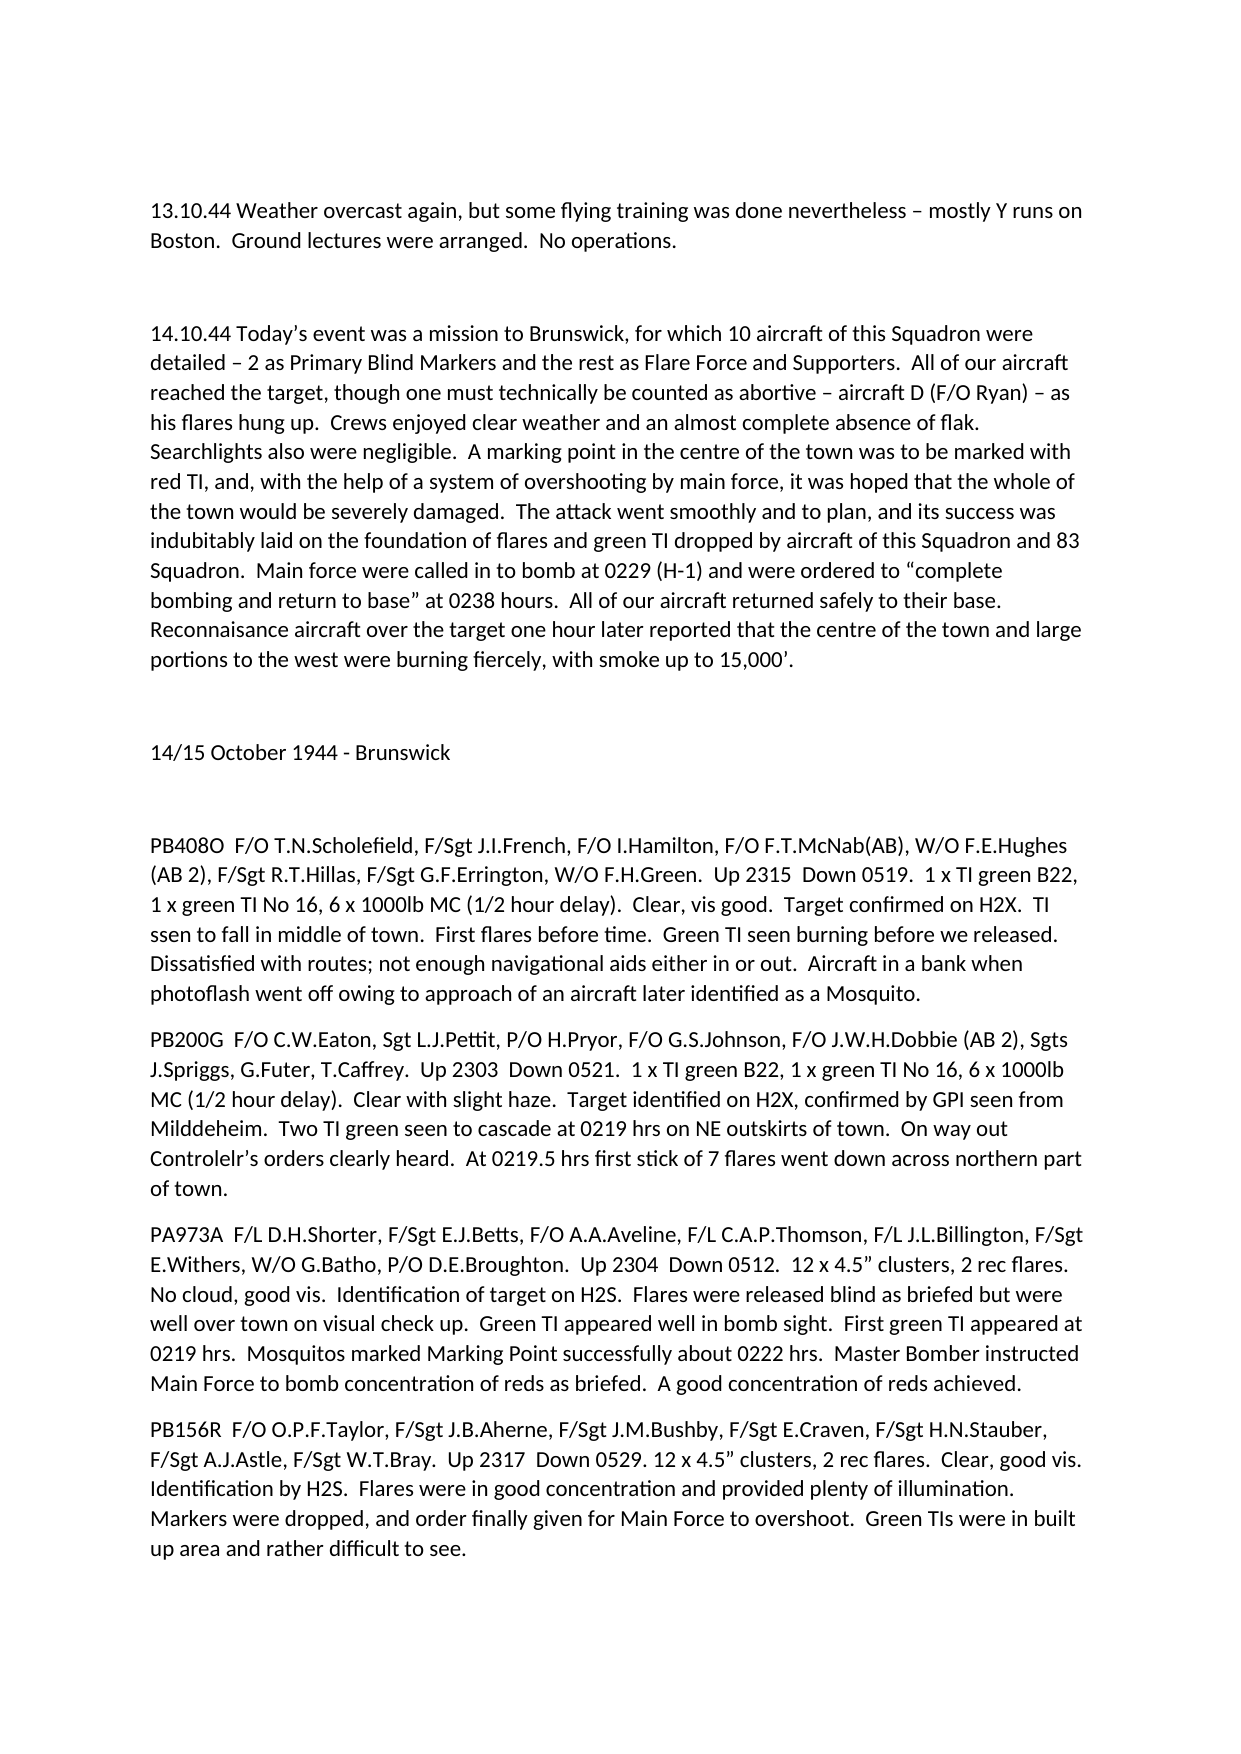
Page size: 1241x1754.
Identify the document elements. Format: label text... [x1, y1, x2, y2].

text 14/15 October 1944 - Brunswick [150, 738, 1090, 766]
text PB200G F/O C.W.Eaton, Sgt L.J.Pettit, P/O H.Pryor, F/O G.S.Johnson, F/O J.W.H.Dobbie (AB 2), Sgts J.Spriggs, G.Futer, T.Caffrey. Up 2303 Down 0521. 1 x TI green B22, 1 x green TI No 16, 6 x 1000lb MC (1/2 hour delay). Clear with slight haze. Target identified on H2X, confirmed by GPI seen from Milddeheim. Two TI green seen to cascade at 0219 hrs on NE outskirts of town. On way out Controlelr’s orders clearly heard. At 0219.5 hrs first stick of 7 flares went down across northern part of town. [150, 1026, 1090, 1202]
text 14.10.44 Today’s event was a mission to Brunswick, for which 10 aircraft of this Squadron were detailed – 2 as Primary Blind Markers and the rest as Flare Force and Supporters. All of our aircraft reached the target, though one must technically be counted as abortive – aircraft D (F/O Ryan) – as his flares hung up. Crews enjoyed clear weather and an almost complete absence of flak. Searchlights also were negligible. A marking point in the centre of the town was to be marked with red TI, and, with the help of a system of overshooting by main force, it was hoped that the whole of the town would be severely damaged. The attack went smoothly and to plan, and its success was indubitably laid on the foundation of flares and green TI dropped by aircraft of this Squadron and 83 Squadron. Main force were called in to bomb at 0229 (H-1) and were ordered to “complete bombing and return to base” at 0238 hours. All of our aircraft returned safely to their base. Reconnaisance aircraft over the target one hour later reported that the centre of the town and large portions to the west were burning fiercely, with smoke up to 15,000’. [150, 319, 1090, 673]
text PB408O F/O T.N.Scholefield, F/Sgt J.I.French, F/O I.Hamilton, F/O F.T.McNab(AB), W/O F.E.Hughes (AB 2), F/Sgt R.T.Hillas, F/Sgt G.F.Errington, W/O F.H.Green. Up 2315 Down 0519. 1 x TI green B22, 1 x green TI No 16, 6 x 1000lb MC (1/2 hour delay). Clear, vis good. Target confirmed on H2X. TI ssen to fall in middle of town. First flares before time. Green TI seen burning before we released. Dissatisfied with routes; not enough navigational aids either in or out. Aircraft in a bank when photoflash went off owing to approach of an aircraft later identified as a Mosquito. [150, 831, 1090, 1007]
text PB156R F/O O.P.F.Taylor, F/Sgt J.B.Aherne, F/Sgt J.M.Bushby, F/Sgt E.Craven, F/Sgt H.N.Stauber, F/Sgt A.J.Astle, F/Sgt W.T.Bray. Up 2317 Down 0529. 12 x 4.5” clusters, 2 rec flares. Clear, good vis. Identification by H2S. Flares were in good concentration and provided plenty of illumination. Markers were dropped, and order finally given for Main Force to overshoot. Green TIs were in built up area and rather difficult to see. [150, 1415, 1090, 1562]
text 13.10.44 Weather overcast again, but some flying training was done nevertheless – mostly Y runs on Boston. Ground lectures were arranged. No operations. [150, 196, 1090, 254]
text PA973A F/L D.H.Shorter, F/Sgt E.J.Betts, F/O A.A.Aveline, F/L C.A.P.Thomson, F/L J.L.Billington, F/Sgt E.Withers, W/O G.Batho, P/O D.E.Broughton. Up 2304 Down 0512. 12 x 4.5” clusters, 2 rec flares. No cloud, good vis. Identification of target on H2S. Flares were released blind as briefed but were well over town on visual check up. Green TI appeared well in bomb sight. First green TI appeared at 0219 hrs. Mosquitos marked Marking Point successfully about 0222 hrs. Master Bomber instructed Main Force to bomb concentration of reds as briefed. A good concentration of reds achieved. [150, 1220, 1090, 1397]
